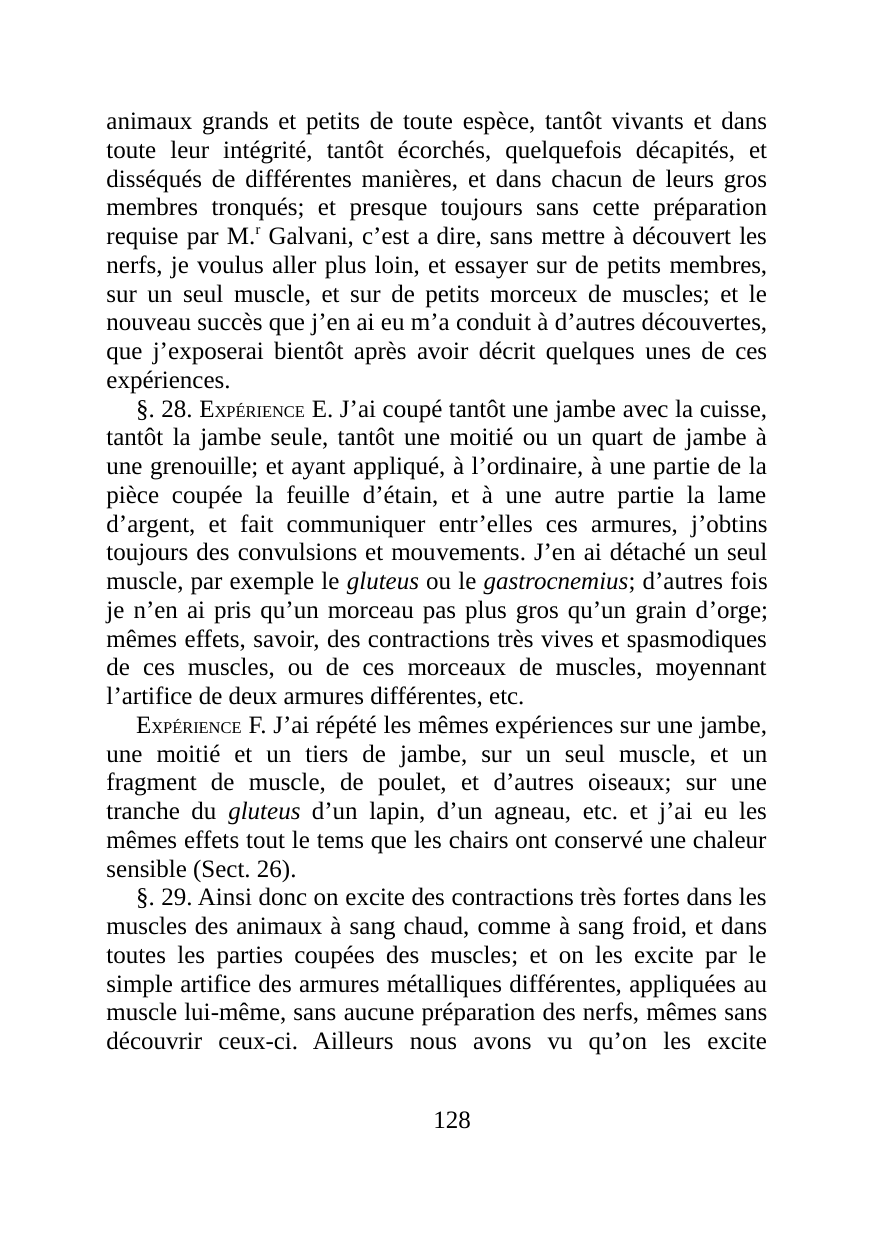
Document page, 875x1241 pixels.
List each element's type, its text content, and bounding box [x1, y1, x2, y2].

text animaux grands et petits de toute espèce, tantôt vivants et dans toute leur intégrité, tantôt écorchés, quelquefois décapités, et disséqués de différentes manières, et dans chacun de leurs gros membres tronqués; et presque toujours sans cette préparation requise par M.r Galvani, c’est a dire, sans mettre à découvert les nerfs, je voulus aller plus loin, et essayer sur de petits membres, sur un seul muscle, et sur de petits morceux de muscles; et le nouveau succès que j’en ai eu m’a conduit à d’autres découvertes, que j’exposerai bientôt après avoir décrit quelques unes de ces expériences. [106, 106, 768, 394]
text §. 29. Ainsi donc on excite des contractions très fortes dans les muscles des animaux à sang chaud, comme à sang froid, et dans toutes les parties coupées des muscles; et on les excite par le simple artifice des armures métalliques différentes, appliquées au muscle lui-même, sans aucune préparation des nerfs, mêmes sans découvrir ceux-ci. Ailleurs nous avons vu qu’on les excite [106, 882, 768, 1055]
text §. 28. Expérience E. J’ai coupé tantôt une jambe avec la cuisse, tantôt la jambe seule, tantôt une moitié ou un quart de jambe à une grenouille; et ayant appliqué, à l’ordinaire, à une partie de la pièce coupée la feuille d’étain, et à une autre partie la lame d’argent, et fait communiquer entr’elles ces armures, j’obtins toujours des convulsions et mouvements. J’en ai détaché un seul muscle, par exemple le gluteus ou le gastrocnemius; d’autres fois je n’en ai pris qu’un morceau pas plus gros qu’un grain d’orge; mêmes effets, savoir, des contractions très vives et spasmodiques de ces muscles, ou de ces morceaux de muscles, moyennant l’artifice de deux armures différentes, etc. [106, 394, 768, 710]
text Expérience F. J’ai répété les mêmes expériences sur une jambe, une moitié et un tiers de jambe, sur un seul muscle, et un fragment de muscle, de poulet, et d’autres oiseaux; sur une tranche du gluteus d’un lapin, d’un agneau, etc. et j’ai eu les mêmes effets tout le tems que les chairs ont conservé une chaleur sensible (Sect. 26). [106, 710, 768, 882]
